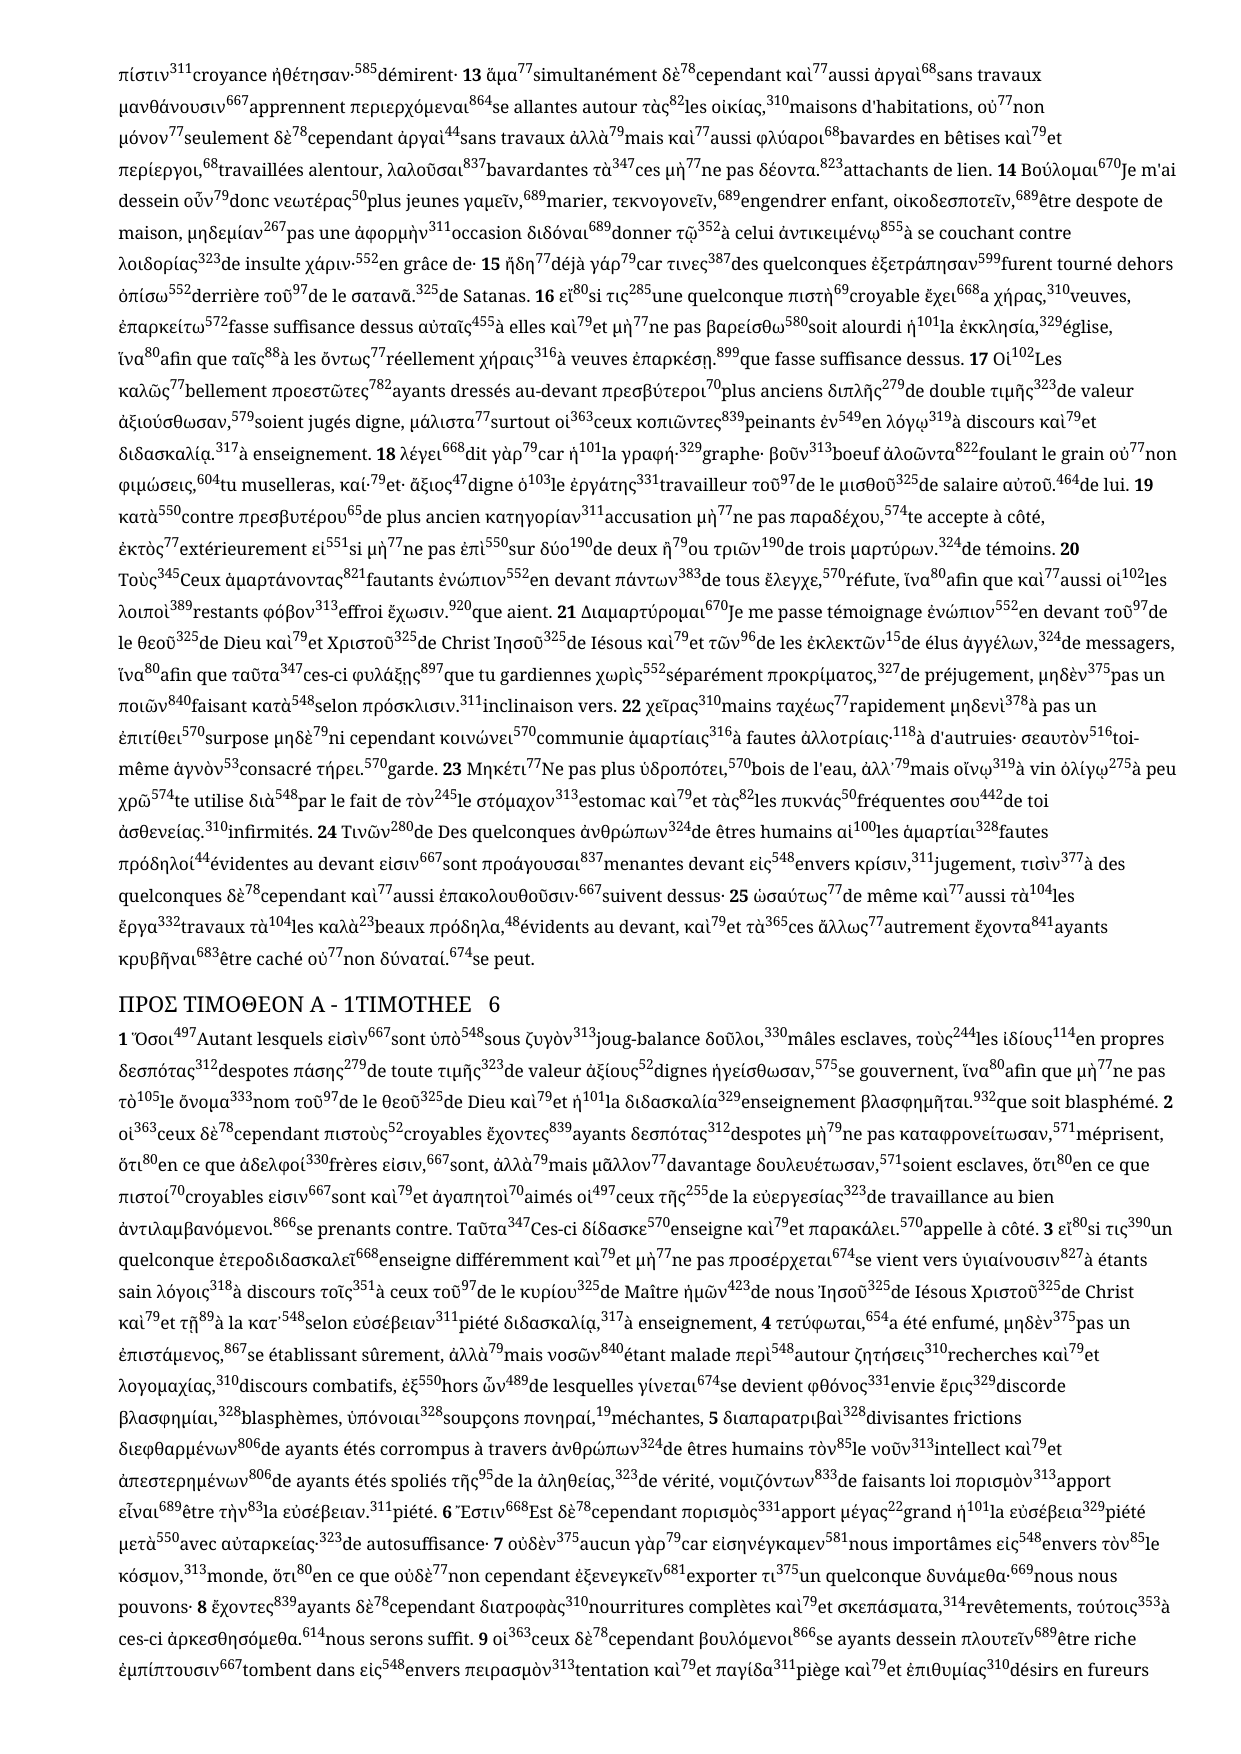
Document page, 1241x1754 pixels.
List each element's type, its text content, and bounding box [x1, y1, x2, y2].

text 1 Ὅσοι497Autant lesquels εἰσὶν667sont ὑπὸ548sous ζυγὸν313joug-balance δοῦλοι,330mâles esclaves, τοὺς244les ἰδίους114en propres δεσπότας312despotes πάσης279de toute τιμῆς323de valeur ἀξίους52dignes ἡγείσθωσαν,575se gouvernent, ἵνα80afin que μὴ77ne pas τὸ105le ὄνομα333nom τοῦ97de le θεοῦ325de Dieu καὶ79et ἡ101la διδασκαλία329enseignement βλασφημῆται.932que soit blasphémé. 2 οἱ363ceux δὲ78cependant πιστοὺς52croyables ἔχοντες839ayants δεσπότας312despotes μὴ79ne pas καταφρονείτωσαν,571méprisent, ὅτι80en ce que ἀδελφοί330frères εἰσιν,667sont, ἀλλὰ79mais μᾶλλον77davantage δουλευέτωσαν,571soient esclaves, ὅτι80en ce que πιστοί70croyables εἰσιν667sont καὶ79et ἀγαπητοὶ70aimés οἱ497ceux τῆς255de la εὐεργεσίας323de travaillance au bien ἀντιλαμβανόμενοι.866se prenants contre. Ταῦτα347Ces-ci δίδασκε570enseigne καὶ79et παρακάλει.570appelle à côté. 3 εἴ80si τις390un quelconque ἑτεροδιδασκαλεῖ668enseigne différemment καὶ79et μὴ77ne pas προσέρχεται674se vient vers ὑγιαίνουσιν827à étants sain λόγοις318à discours τοῖς351à ceux τοῦ97de le κυρίου325de Maître ἡμῶν423de nous Ἰησοῦ325de Iésous Χριστοῦ325de Christ καὶ79et τῇ89à la κατ᾽548selon εὐσέβειαν311piété διδασκαλίᾳ,317à enseignement, 4 τετύφωται,654a été enfumé, μηδὲν375pas un ἐπιστάμενος,867se établissant sûrement, ἀλλὰ79mais νοσῶν840étant malade περὶ548autour ζητήσεις310recherches καὶ79et λογομαχίας,310discours combatifs, ἐξ550hors ὧν489de lesquelles γίνεται674se devient φθόνος331envie ἔρις329discorde βλασφημίαι,328blasphèmes, ὑπόνοιαι328soupçons πονηραί,19méchantes, 5 διαπαρατριβαὶ328divisantes frictions διεφθαρμένων806de ayants étés corrompus à travers ἀνθρώπων324de êtres humains τὸν85le νοῦν313intellect καὶ79et ἀπεστερημένων806de ayants étés spoliés τῆς95de la ἀληθείας,323de vérité, νομιζόντων833de faisants loi πορισμὸν313apport εἶναι689être τὴν83la εὐσέβειαν.311piété. 6 Ἔστιν668Est δὲ78cependant πορισμὸς331apport μέγας22grand ἡ101la εὐσέβεια329piété μετὰ550avec αὐταρκείας·323de autosuffisance· 7 οὐδὲν375aucun γὰρ79car εἰσηνέγκαμεν581nous importâmes εἰς548envers τὸν85le κόσμον,313monde, ὅτι80en ce que οὐδὲ77non cependant ἐξενεγκεῖν681exporter τι375un quelconque δυνάμεθα·669nous nous pouvons· 8 ἔχοντες839ayants δὲ78cependant διατροφὰς310nourritures complètes καὶ79et σκεπάσματα,314revêtements, τούτοις353à ces-ci ἀρκεσθησόμεθα.614nous serons suffit. 9 οἱ363ceux δὲ78cependant βουλόμενοι866se ayants dessein πλουτεῖν689être riche ἐμπίπτουσιν667tombent dans εἰς548envers πειρασμὸν313tentation καὶ79et παγίδα311piège καὶ79et ἐπιθυμίας310désirs en fureurs πολλὰς266nombreuses ἀνοήτους1inintelligentes καὶ79et βλαβεράς,1nuisibles, αἵτινες495lesquelles des quelconques βυθίζουσιν667enfoncent τοὺς84les ἀνθρώπους312êtres humains εἰς548envers ὄλεθρον313ruine καὶ79et ἀπώλειαν.311perte complète. 10 ῥίζα329racine γὰρ79car πάντων282de tous τῶν98de les κακῶν66de malicieux ἐστιν668est ἡ101la φιλαργυρία,329amitié de l'argent, ἧς490de laquelle τινες389des quelconques ὀρεγόμενοι866se prétendants ἀπεπλανήθησαν599furent égaré loin ἀπὸ550au loin τῆς95de la πίστεως323de croyance καὶ79et ἑαυτοὺς527eux-mêmes περιέπειραν585percèrent autour ὀδύναις316à douleurs πολλαῖς.272à nombreuses. 11 Σὺ448Toi δέ,78cependant, ὦ304O ἄνθρωπε337être humain θεοῦ,325de Dieu, ταῦτα347ces-ci φεῦγε·570fuis· δίωκε570poursuis δὲ78cependant δικαιοσύνην311justice εὐσέβειαν311piété πίστιν,311croyance, ἀγάπην311amour ὑπομονὴν311résistance πραϋπαθίαν.311douceur affective. 12 ἀγωνίζου574te combats τὸν85le καλὸν4beau ἀγῶνα313combat τῆς95de la πίστεως,323de croyance, ἐπιλαβοῦ558te empare τῆς95de la αἰωνίου14de éternelle ζωῆς,323de vie, εἰς548envers ἣν478laquelle ἐκλήθης598tu fus appelé καὶ79et ὡμολόγησας584tu avouas τὴν83la καλὴν2belle ὁμολογίαν311aveu ἐνώπιον552en devant πολλῶν280de nombreux μαρτύρων.324de témoins. 13 παραγγέλλω664je message à côté [σοι]439[à toi] ἐνώπιον552en devant τοῦ97de le θεοῦ325de Dieu τοῦ358de celui ζῳοποιοῦντος834de faisant être vivant τὰ347ces πάντα270tous καὶ79et Χριστοῦ325de Christ Ἰησοῦ325de Iésous τοῦ358de celui μαρτυρήσαντος716de ayant témoigné ἐπὶ550sur Ποντίου325de Pontius Πιλάτου325de Pilatus τὴν83la καλὴν2belle ὁμολογίαν,311aveu, 14 τηρῆσαί681garder σε437toi τὴν83la ἐντολὴν311commandement ἄσπιλον51sans tache ἀνεπίλημπτον51irrépréhensible μέχρι552jusqu'à τῆς95de la ἐπιφανείας323de épiphanie τοῦ97de le κυρίου325de Maître ἡμῶν423de nous Ἰησοῦ325de Iésous Χριστοῦ,325de Christ, 15 ἣν478laquelle καιροῖς318à moments ἰδίοις120à en propres δείξει606montrera ὁ103le μακάριος22bienheureux καὶ79et μόνος132seul δυνάστης,331dynaste, ὁ103le βασιλεὺς331roi τῶν357de ceux βασιλευόντων833de étants rois καὶ79et κύριος331Maître τῶν357de ceux κυριευόντων,833de maîtrisants, 16 ὁ103le μόνος390seul ἔχων840ayant ἀθανασίαν,311intrépassibilité, φῶς315lumière οἰκῶν840habitant maison ἀπρόσιτον,55inaccessible, ὃν480lequel εἶδεν586vit οὐδεὶς390aucun ἀνθρώπων324de êtres humains οὐδὲ79non cependant ἰδεῖν681voir δύναται·674se peut· ᾧ486à lequel τιμὴ329valeur καὶ79et κράτος333force αἰώνιον,24éternel, ἀμήν.304amen. 17 Τοῖς90à Les πλουσίοις58à riches ἐν549en τῷ91à le νῦν77maintenant αἰῶνι319à ère παράγγελλε570message à côté μὴ79ne pas ὑψηλοφρονεῖν689penser haut μηδὲ79ni cependant ἠλπικέναι686avoir espéré ἐπὶ549sur πλούτου325de richesse ἀδηλότητι317à inévidence ἀλλ᾽79mais ἐπὶ549sur θεῷ319à Dieu τῷ352à celui παρέχοντι828à fournissant ἡμῖν419à nous πάντα374tous πλουσίως77richement εἰς548envers ἀπόλαυσιν,311jouissance, 18 ἀγαθοεργεῖν,689travailler au bon, πλουτεῖν689être riche ἐν549en ἔργοις320à travaux καλοῖς,11à beaux, εὐμεταδότους31libéralités εἶναι,689être, κοινωνικούς,31communicatifs, 19 ἀποθησαυρίζοντας821thésaurisants loin ἑαυτοῖς532à eux-mêmes θεμέλιον313fondement καλὸν4beau εἰς548envers τὸ348ce μέλλον,824imminant, ἵνα80afin que ἐπιλάβωνται904que se emparent τῆς95de la ὄντως77réellement ζωῆς.323de vie. 20 Ὦ340O Τιμόθεε,337Timotheos, τὴν83la παραθήκην311dépôt à côté φύλαξον554gardienne ἐκτρεπόμενος867se tournant dehors τὰς82les βεβήλους1profanes κενοφωνίας310vides voix καὶ79et ἀντιθέσεις310antithèses τῆς95de la ψευδωνύμου14de faux nom γνώσεως,323de connaissance, 21 ἥν478laquelle τινες389des quelconques ἐπαγγελλόμενοι866se promettants περὶ548autour τὴν83la πίστιν311croyance ἠστόχησαν.585dévièrent. Ἡ101La χάρις329grâce μεθ᾽550avec ὑμῶν.441de vous. [118, 1023, 1181, 1682]
text ΠΡΟΣ ΤΙΜΟΘΕΟΝ Α - 1TIMOTHEE 6 [118, 989, 1181, 1019]
text 1 Πρεσβυτέρῳ59à Plus ancien μὴ79ne pas ἐπιπλήξῃς897que tu heurtes dessus ἀλλὰ79mais παρακάλει570appelle à côté ὡς80comme πατέρα,313père, νεωτέρους52plus jeunes ὡς80comme ἀδελφούς,312frères, 2 πρεσβυτέρας50plus anciennes ὡς80comme μητέρας,310mères, νεωτέρας50plus jeunes ὡς80comme ἀδελφὰς310soeurs ἐν549en πάσῃ273à toute ἁγνείᾳ.317à chasteté. 3 Χήρας310Veuves τίμα570valorise τὰς477celles ὄντως77réellement χήρας.310veuves. 4 εἰ80si δέ78cependant τις285une quelconque χήρα329veuve τέκνα314enfants ἢ79ou ἔκγονα54descendants ἔχει,668a, μανθανέτωσαν571apprennent πρῶτον77premièrement τὸν245le ἴδιον115en propre οἶκον313maison εὐσεβεῖν689être pieux καὶ79et ἀμοιβὰς310récompenses ἀποδιδόναι689redonner τοῖς90à les προγόνοις·58à nés avants· τοῦτο366ce-ci γάρ79car ἐστιν668est ἀπόδεκτον49de loin acceptable ἐνώπιον552en devant τοῦ97de le θεοῦ.325de Dieu. 5 ἡ362celle δὲ78cependant ὄντως77réellement χήρα329veuve καὶ79et μεμονωμένη811ayante étée esseulée ἤλπικεν642a espéré ἐπὶ548sur θεὸν313Dieu καὶ79et προσμένει668reste auprès ταῖς88à les δεήσεσιν316à supplications καὶ79et ταῖς88à les προσευχαῖς316à prières νυκτὸς323de nuit καὶ79et ἡμέρας,323de journée, 6 ἡ362celle δὲ78cependant σπαταλῶσα838vivante délice ζῶσα838vivante τέθνηκεν.642a mort. 7 καὶ77aussi ταῦτα347ces-ci παράγγελλε,570message à côté, ἵνα80afin que ἀνεπίλημπτοι46irrépréhensibles ὦσιν.920que soient. 8 εἰ80si δέ78cependant τις390un quelconque τῶν256de les ἰδίων357de en propres καὶ79et μάλιστα77surtout οἰκείων64de membres de maisonnée οὐ77non προνοεῖ,668intellige avant, τὴν83la πίστιν311croyance ἤρνηται648s'a nié καὶ79et ἔστιν668est ἀπίστου65de incroyant χείρων.47pire. 9 Χήρα329Veuve καταλεγέσθω580soit dit de haut en bas μὴ77ne pas ἔλαττον55moindre ἐτῶν326de ans ἑξήκοντα192de soixante γεγονυῖα,781ayante devenu, ἑνὸς191de un ἀνδρὸς325de homme γυνή,329femme, 10 ἐν549en ἔργοις320à travaux καλοῖς11à beaux μαρτυρουμένη,889étante témoignée, εἰ80si ἐτεκνοτρόφησεν,586nourrit l'enfant, εἰ80si ἐξενοδόχησεν,586accepta l'étranger, εἰ80si ἁγίων64de saints πόδας312pieds ἔνιψεν,586lava, εἰ80si θλιβομένοις879à étants oppressés ἐπήρκεσεν,586fit suffisance dessus, εἰ80si παντὶ277à tout ἔργῳ321à travail ἀγαθῷ12à bon ἐπηκολούθησεν.586suivit dessus. 11 νεωτέρας1plus jeunes δὲ78cependant χήρας310veuves παραιτοῦ·574te demande à côté· ὅταν80lorsque le cas échéant γὰρ79car καταστρηνιάσωσιν898que jouissent de haut en bas τοῦ97de le Χριστοῦ,325de Christ, γαμεῖν689marier θέλουσιν667veulent 12 ἔχουσαι837ayantes κρίμα315objet de jugement ὅτι80en ce que τὴν243la πρώτην201première πίστιν311croyance ἠθέτησαν·585démirent· 13 ἅμα77simultanément δὲ78cependant καὶ77aussi ἀργαὶ68sans travaux μανθάνουσιν667apprennent περιερχόμεναι864se allantes autour τὰς82les οἰκίας,310maisons d'habitations, οὐ77non μόνον77seulement δὲ78cependant ἀργαὶ44sans travaux ἀλλὰ79mais καὶ77aussi φλύαροι68bavardes en bêtises καὶ79et περίεργοι,68travaillées alentour, λαλοῦσαι837bavardantes τὰ347ces μὴ77ne pas δέοντα.823attachants de lien. 14 Βούλομαι670Je m'ai dessein οὖν79donc νεωτέρας50plus jeunes γαμεῖν,689marier, τεκνογονεῖν,689engendrer enfant, οἰκοδεσποτεῖν,689être despote de maison, μηδεμίαν267pas une ἀφορμὴν311occasion διδόναι689donner τῷ352à celui ἀντικειμένῳ855à se couchant contre λοιδορίας323de insulte χάριν·552en grâce de· 15 ἤδη77déjà γάρ79car τινες387des quelconques ἐξετράπησαν599furent tourné dehors ὀπίσω552derrière τοῦ97de le σατανᾶ.325de Satanas. 16 εἴ80si τις285une quelconque πιστὴ69croyable ἔχει668a χήρας,310veuves, ἐπαρκείτω572fasse suffisance dessus αὐταῖς455à elles καὶ79et μὴ77ne pas βαρείσθω580soit alourdi ἡ101la ἐκκλησία,329église, ἵνα80afin que ταῖς88à les ὄντως77réellement χήραις316à veuves ἐπαρκέσῃ.899que fasse suffisance dessus. 17 Οἱ102Les καλῶς77bellement προεστῶτες782ayants dressés au-devant πρεσβύτεροι70plus anciens διπλῆς279de double τιμῆς323de valeur ἀξιούσθωσαν,579soient jugés digne, μάλιστα77surtout οἱ363ceux κοπιῶντες839peinants ἐν549en λόγῳ319à discours καὶ79et διδασκαλίᾳ.317à enseignement. 18 λέγει668dit γὰρ79car ἡ101la γραφή·329graphe· βοῦν313boeuf ἀλοῶντα822foulant le grain οὐ77non φιμώσεις,604tu muselleras, καί·79et· ἄξιος47digne ὁ103le ἐργάτης331travailleur τοῦ97de le μισθοῦ325de salaire αὐτοῦ.464de lui. 19 κατὰ550contre πρεσβυτέρου65de plus ancien κατηγορίαν311accusation μὴ77ne pas παραδέχου,574te accepte à côté, ἐκτὸς77extérieurement εἰ551si μὴ77ne pas ἐπὶ550sur δύο190de deux ἢ79ou τριῶν190de trois μαρτύρων.324de témoins. 20 Τοὺς345Ceux ἁμαρτάνοντας821fautants ἐνώπιον552en devant πάντων383de tous ἔλεγχε,570réfute, ἵνα80afin que καὶ77aussi οἱ102les λοιποὶ389restants φόβον313effroi ἔχωσιν.920que aient. 21 Διαμαρτύρομαι670Je me passe témoignage ἐνώπιον552en devant τοῦ97de le θεοῦ325de Dieu καὶ79et Χριστοῦ325de Christ Ἰησοῦ325de Iésous καὶ79et τῶν96de les ἐκλεκτῶν15de élus ἀγγέλων,324de messagers, ἵνα80afin que ταῦτα347ces-ci φυλάξῃς897que tu gardiennes χωρὶς552séparément προκρίματος,327de préjugement, μηδὲν375pas un ποιῶν840faisant κατὰ548selon πρόσκλισιν.311inclinaison vers. 22 χεῖρας310mains ταχέως77rapidement μηδενὶ378à pas un ἐπιτίθει570surpose μηδὲ79ni cependant κοινώνει570communie ἁμαρτίαις316à fautes ἀλλοτρίαις·118à d'autruies· σεαυτὸν516toi-même ἁγνὸν53consacré τήρει.570garde. 23 Μηκέτι77Ne pas plus ὑδροπότει,570bois de l'eau, ἀλλ᾽79mais οἴνῳ319à vin ὀλίγῳ275à peu χρῶ574te utilise διὰ548par le fait de τὸν245le στόμαχον313estomac καὶ79et τὰς82les πυκνάς50fréquentes σου442de toi ἀσθενείας.310infirmités. 24 Τινῶν280de Des quelconques ἀνθρώπων324de êtres humains αἱ100les ἁμαρτίαι328fautes πρόδηλοί44évidentes au devant εἰσιν667sont προάγουσαι837menantes devant εἰς548envers κρίσιν,311jugement, τισὶν377à des quelconques δὲ78cependant καὶ77aussi ἐπακολουθοῦσιν·667suivent dessus· 25 ὡσαύτως77de même καὶ77aussi τὰ104les ἔργα332travaux τὰ104les καλὰ23beaux πρόδηλα,48évidents au devant, καὶ79et τὰ365ces ἄλλως77autrement ἔχοντα841ayants κρυβῆναι683être caché οὐ77non δύναταί.674se peut. [118, 59, 1181, 970]
